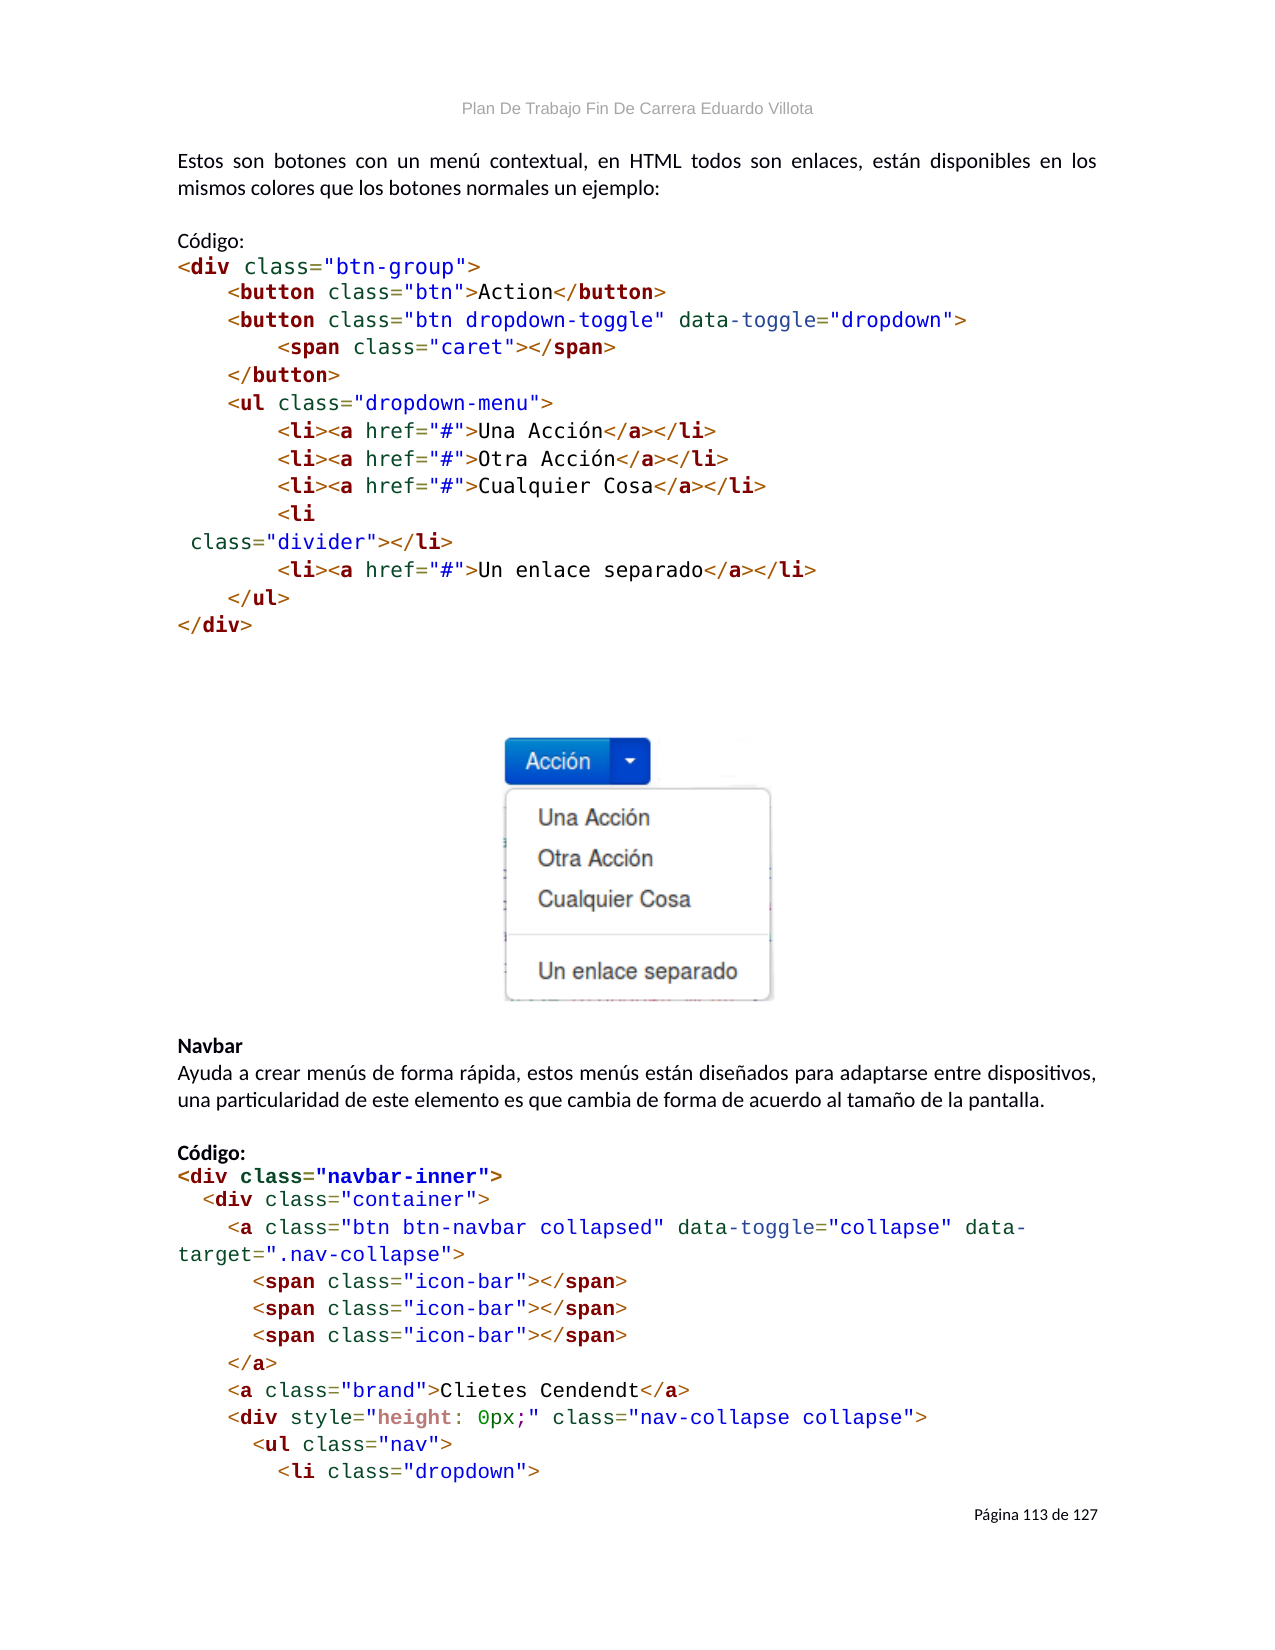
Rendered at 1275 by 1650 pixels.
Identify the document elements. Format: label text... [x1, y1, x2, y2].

text </ul> [177, 586, 1098, 610]
text <span class="icon-bar"></span> [177, 1271, 1098, 1295]
text <span class="caret"></span> [177, 335, 1098, 360]
text <a class="btn btn-navbar collapsed" data-toggle="collapse" data-target=".nav-collapse"> [177, 1217, 1098, 1267]
text <button class="btn">Action</button> [177, 280, 1098, 304]
text </a> [177, 1353, 1098, 1376]
text <li><a href="#">Otra Acción</a></li> [177, 447, 1098, 471]
text <div class="container"> [177, 1189, 1098, 1213]
text Navbar [177, 1032, 1098, 1059]
text Código: [177, 228, 1098, 254]
text class="divider"></li> [177, 530, 1098, 554]
text Ayuda a crear menús de forma rápida, estos menús están diseñados para adaptarse entre dispositivos, una particularidad de este elemento es que cambia de forma de acuerdo al tamaño de la pantalla. [177, 1059, 1098, 1112]
text <span class="icon-bar"></span> [177, 1325, 1098, 1349]
text Código: [177, 1139, 1098, 1166]
text <ul class="dropdown-menu"> [177, 391, 1098, 415]
text <div class="navbar-inner"> [177, 1166, 1098, 1189]
text </button> [177, 363, 1098, 387]
text <div class="btn-group"> [177, 254, 1098, 280]
text <ul class="nav"> [177, 1434, 1098, 1458]
text <li><a href="#">Un enlace separado</a></li> [177, 558, 1098, 582]
text <li [177, 502, 1098, 527]
text <span class="icon-bar"></span> [177, 1298, 1098, 1322]
text <li><a href="#">Cualquier Cosa</a></li> [177, 474, 1098, 499]
text <div style="height: 0px;" class="nav-collapse collapse"> [177, 1407, 1098, 1431]
picture [499, 724, 776, 1006]
text <li class="dropdown"> [177, 1461, 1098, 1485]
text <a class="brand">Clietes Cendendt</a> [177, 1380, 1098, 1403]
text </div> [177, 613, 1098, 638]
text <li><a href="#">Una Acción</a></li> [177, 419, 1098, 443]
text Estos son botones con un menú contextual, en HTML todos son enlaces, están disponibles en los mismos colores que los botones normales un ejemplo: [177, 148, 1098, 201]
text <button class="btn dropdown-toggle" data-toggle="dropdown"> [177, 308, 1098, 332]
